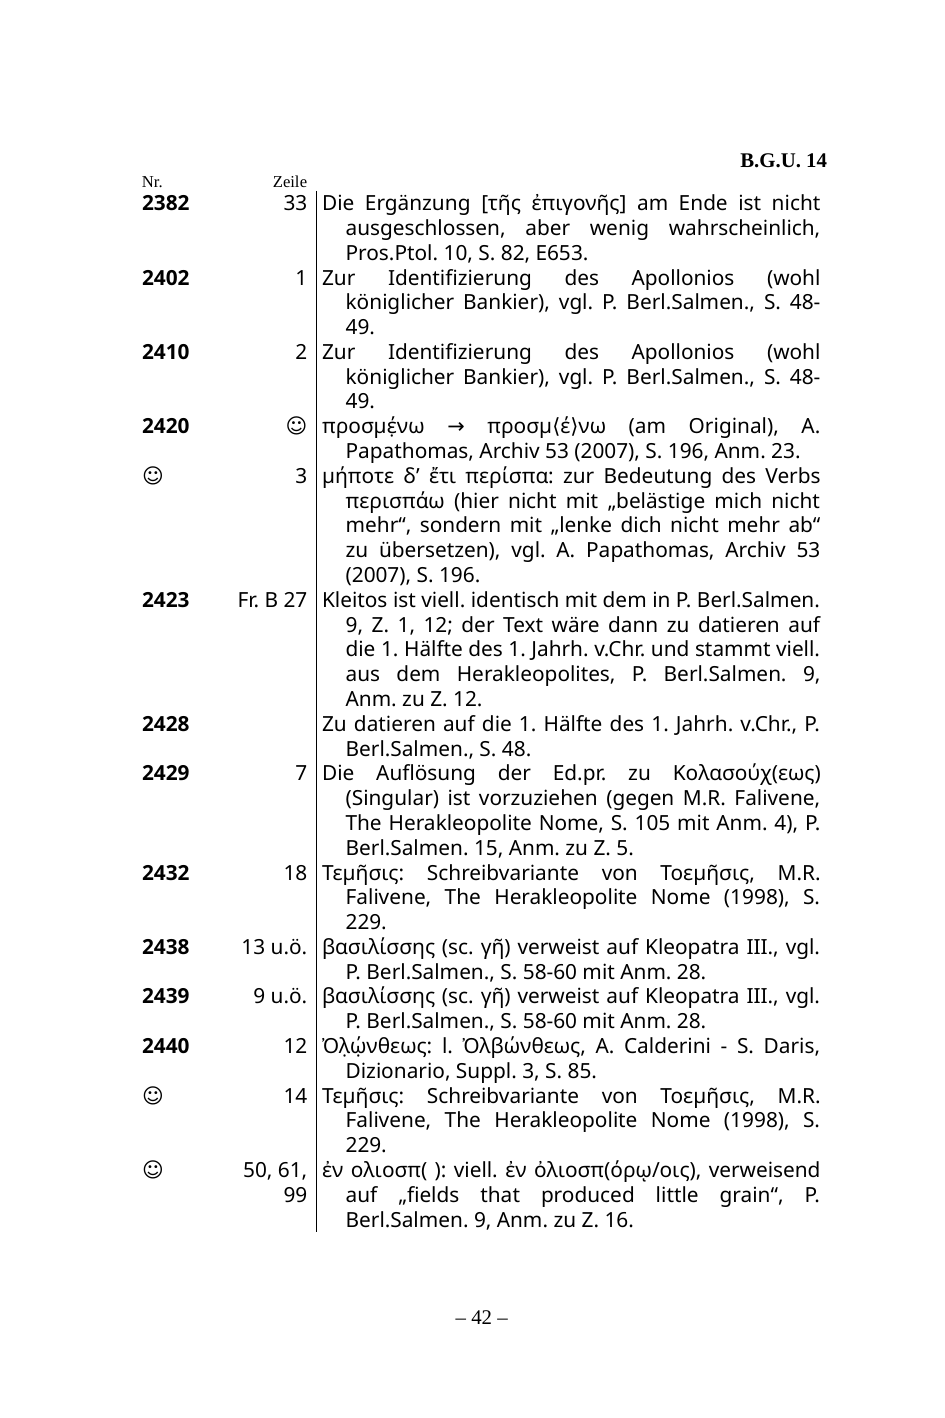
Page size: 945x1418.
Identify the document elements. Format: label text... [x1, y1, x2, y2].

table_cell ☺ [136, 1158, 224, 1232]
table_cell Zur Identifizierung des Apollonios (wohl königlicher Bankier), vgl. P. Berl.Salmen., S. 48-49. [317, 340, 827, 414]
table_cell 12 [224, 1034, 316, 1083]
table_cell 1 [224, 265, 316, 339]
table_cell Zu datieren auf die 1. Hälfte des 1. Jahrh. v.Chr., P. Berl.Salmen., S. 48. [317, 711, 827, 761]
table_cell προσμέ̣νω → προσμ⟨έ⟩νω (am Original), A. Papathomas, Archiv 53 (2007), S. 196, Anm. 23. [317, 414, 827, 463]
table_cell 13 u.ö. [224, 935, 316, 984]
table_cell 2 [224, 340, 316, 414]
table_cell 2440 [136, 1034, 224, 1083]
table_cell ☺ [136, 464, 224, 587]
table_cell Τεμῆσις: Schreibvariante von Τοεμῆσις, M.R. Falivene, The Herakleopolite Nome (1998), S. 229. [317, 1083, 827, 1158]
table_cell 2429 [136, 761, 224, 860]
table_cell 2382 [136, 191, 224, 265]
table_cell 2420 [136, 414, 224, 463]
table_cell 2432 [136, 860, 224, 934]
table_cell 14 [224, 1083, 316, 1158]
table_cell ἐν ολιοσπ( ): viell. ἐν ὀλιοσπ(όρῳ/οις), verweisend auf „fields that produced little grain“, P. Berl.Salmen. 9, Anm. zu Z. 16. [317, 1158, 827, 1232]
table_cell Zur Identifizierung des Apollonios (wohl königlicher Bankier), vgl. P. Berl.Salmen., S. 48-49. [317, 265, 827, 339]
table_cell 2438 [136, 935, 224, 984]
table_cell 3 [224, 464, 316, 587]
table_cell 50, 61, 99 [224, 1158, 316, 1232]
table_cell 9 u.ö. [224, 984, 316, 1034]
table_cell Τεμῆσις: Schreibvariante von Τοεμῆσις, M.R. Falivene, The Herakleopolite Nome (1998), S. 229. [317, 860, 827, 934]
table_cell Fr. B 27 [224, 588, 316, 711]
table_cell 2410 [136, 340, 224, 414]
table_cell βασιλίσσης (sc. γῆ) verweist auf Kleopatra III., vgl. P. Berl.Salmen., S. 58-60 mit Anm. 28. [317, 984, 827, 1034]
table_cell Ὀλ̣ώ̣νθεως: l. Ὀλβώνθεως, A. Calderini - S. Daris, Dizionario, Suppl. 3, S. 85. [317, 1034, 827, 1083]
table_cell 2423 [136, 588, 224, 711]
table_cell 7 [224, 761, 316, 860]
table_cell 18 [224, 860, 316, 934]
table_cell 2428 [136, 711, 316, 761]
table_cell Die Ergänzung [τῆς ἐπιγονῆς] am Ende ist nicht ausgeschlossen, aber wenig wahrscheinlich, Pros.Ptol. 10, S. 82, E653. [317, 191, 827, 265]
table_cell ☺ [136, 1083, 224, 1158]
table_cell 2439 [136, 984, 224, 1034]
table_cell μήποτε δʼ ἔτι περίσπα: zur Bedeutung des Verbs περισπάω (hier nicht mit „belästige mich nicht mehr“, sondern mit „lenke dich nicht mehr ab“ zu übersetzen), vgl. A. Papathomas, Archiv 53 (2007), S. 196. [317, 464, 827, 587]
table_cell ☺ [224, 414, 316, 463]
table_cell βασιλίσσης (sc. γῆ) verweist auf Kleopatra III., vgl. P. Berl.Salmen., S. 58-60 mit Anm. 28. [317, 935, 827, 984]
table_cell 33 [224, 191, 316, 265]
table_cell Die Auflösung der Ed.pr. zu Κολασούχ(εως) (Singular) ist vorzuziehen (gegen M.R. Falivene, The Herakleopolite Nome, S. 105 mit Anm. 4), P. Berl.Salmen. 15, Anm. zu Z. 5. [317, 761, 827, 860]
table_cell Kleitos ist viell. identisch mit dem in P. Berl.Salmen. 9, Z. 1, 12; der Text wäre dann zu datieren auf die 1. Hälfte des 1. Jahrh. v.Chr. und stammt viell. aus dem Herakleopolites, P. Berl.Salmen. 9, Anm. zu Z. 12. [317, 588, 827, 711]
table_cell 2402 [136, 265, 224, 339]
